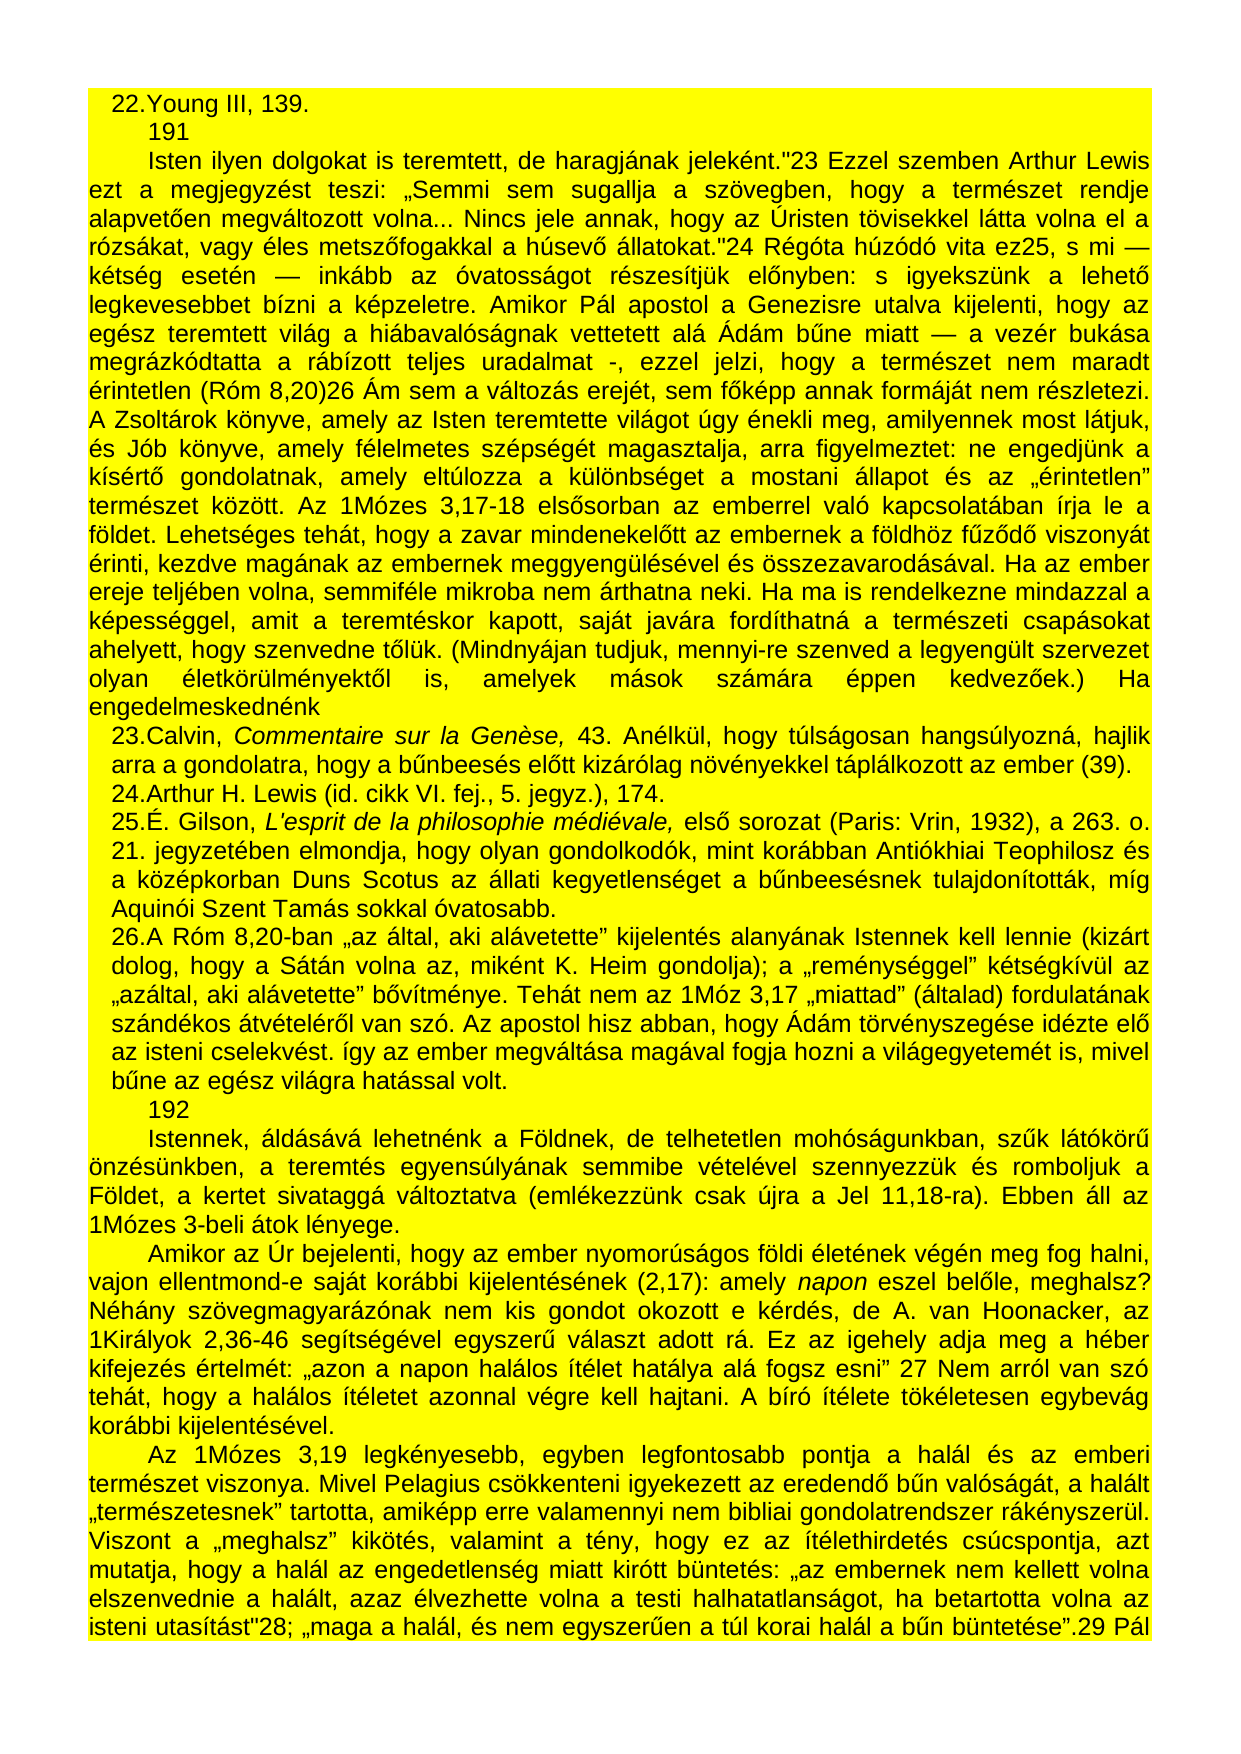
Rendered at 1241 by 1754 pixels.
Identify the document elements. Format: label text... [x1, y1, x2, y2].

text 191 [88, 117, 1152, 146]
list Young III, 139. [88, 88, 1152, 117]
text Istennek, áldásává lehetnénk a Földnek, de telhetetlen mohóságunkban, szűk látókörű önzésünkben, a teremtés egyensúlyának semmibe vételével szennyezzük és romboljuk a Földet, a kertet sivataggá változtatva (emlékezzünk csak újra a Jel 11,18-ra). Ebben áll az 1Mózes 3-beli átok lényege. [88, 1123, 1152, 1238]
text Isten ilyen dolgokat is teremtett, de haragjának jeleként."23 Ezzel szemben Arthur Lewis ezt a megjegyzést teszi: „Semmi sem sugallja a szövegben, hogy a természet rendje alapvetően megváltozott volna... Nincs jele annak, hogy az Úristen tövisekkel látta volna el a rózsákat, vagy éles metszőfogakkal a húsevő állatokat."24 Régóta húzódó vita ez25, s mi ― kétség esetén ― inkább az óvatosságot részesítjük előnyben: s igyekszünk a lehető legkevesebbet bízni a képzeletre. Amikor Pál apostol a Genezisre utalva kijelenti, hogy az egész teremtett világ a hiábavalóságnak vettetett alá Ádám bűne miatt ― a vezér bukása megrázkódtatta a rábízott teljes uradalmat -, ezzel jelzi, hogy a természet nem maradt érintetlen (Róm 8,20)26 Ám sem a változás erejét, sem főképp annak formáját nem részletezi. A Zsoltárok könyve, amely az Isten teremtette világot úgy énekli meg, amilyennek most látjuk, és Jób könyve, amely félelmetes szépségét magasztalja, arra figyelmeztet: ne engedjünk a kísértő gondolatnak, amely eltúlozza a különbséget a mostani állapot és az „érintetlen” természet között. Az 1Mózes 3,17-18 elsősorban az emberrel való kapcsolatában írja le a földet. Lehetséges tehát, hogy a zavar mindenekelőtt az embernek a földhöz fűződő viszonyát érinti, kezdve magának az embernek meggyengülésével és összezavarodásával. Ha az ember ereje teljében volna, semmiféle mikroba nem árthatna neki. Ha ma is rendelkezne mindazzal a képességgel, amit a teremtéskor kapott, saját javára fordíthatná a természeti csapásokat ahelyett, hogy szenvedne tőlük. (Mindnyájan tudjuk, mennyi-re szenved a legyengült szervezet olyan életkörülményektől is, amelyek mások számára éppen kedvezőek.) Ha engedelmeskednénk [88, 146, 1152, 721]
text Amikor az Úr bejelenti, hogy az ember nyomorúságos földi életének végén meg fog halni, vajon ellentmond-e saját korábbi kijelentésének (2,17): amely napon eszel belőle, meghalsz? Néhány szövegmagyarázónak nem kis gondot okozott e kérdés, de A. van Hoonacker, az 1Királyok 2,36-46 segítségével egyszerű választ adott rá. Ez az igehely adja meg a héber kifejezés értelmét: „azon a napon halálos ítélet hatálya alá fogsz esni” 27 Nem arról van szó tehát, hogy a halálos ítéletet azonnal végre kell hajtani. A bíró ítélete tökéletesen egybevág korábbi kijelentésével. [88, 1238, 1152, 1440]
list É. Gilson, L'esprit de la philosophie médiévale, első sorozat (Paris: Vrin, 1932), a 263. o. 21. jegyzetében elmondja, hogy olyan gondolkodók, mint korábban Antiókhiai Teophilosz és a középkorban Duns Scotus az állati kegyetlenséget a bűnbeesésnek tulajdonították, míg Aquinói Szent Tamás sokkal óvatosabb. [88, 807, 1152, 922]
list Calvin, Commentaire sur la Genèse, 43. Anélkül, hogy túlságosan hangsúlyozná, hajlik arra a gondolatra, hogy a bűnbeesés előtt kizárólag növényekkel táplálkozott az ember (39). [88, 721, 1152, 778]
list Arthur H. Lewis (id. cikk VI. fej., 5. jegyz.), 174. [88, 778, 1152, 807]
text 192 [88, 1095, 1152, 1123]
text Az 1Mózes 3,19 legkényesebb, egyben legfontosabb pontja a halál és az emberi természet viszonya. Mivel Pelagius csökkenteni igyekezett az eredendő bűn valóságát, a halált „természetesnek” tartotta, amiképp erre valamennyi nem bibliai gondolatrendszer rákényszerül. Viszont a „meghalsz” kikötés, valamint a tény, hogy ez az ítélethirdetés csúcspontja, azt mutatja, hogy a halál az engedetlenség miatt kirótt büntetés: „az embernek nem kellett volna elszenvednie a halált, azaz élvezhette volna a testi halhatatlanságot, ha betartotta volna az isteni utasítást"28; „maga a halál, és nem egyszerűen a túl korai halál a bűn büntetése”.29 Pál [88, 1440, 1152, 1641]
list A Róm 8,20-ban „az által, aki alávetette” kijelentés alanyának Istennek kell lennie (kizárt dolog, hogy a Sátán volna az, miként K. Heim gondolja); a „reménységgel” kétségkívül az „azáltal, aki alávetette” bővítménye. Tehát nem az 1Móz 3,17 „miattad” (általad) fordulatának szándékos átvételéről van szó. Az apostol hisz abban, hogy Ádám törvényszegése idézte elő az isteni cselekvést. így az ember megváltása magával fogja hozni a világegyetemét is, mivel bűne az egész világra hatással volt. [88, 922, 1152, 1095]
